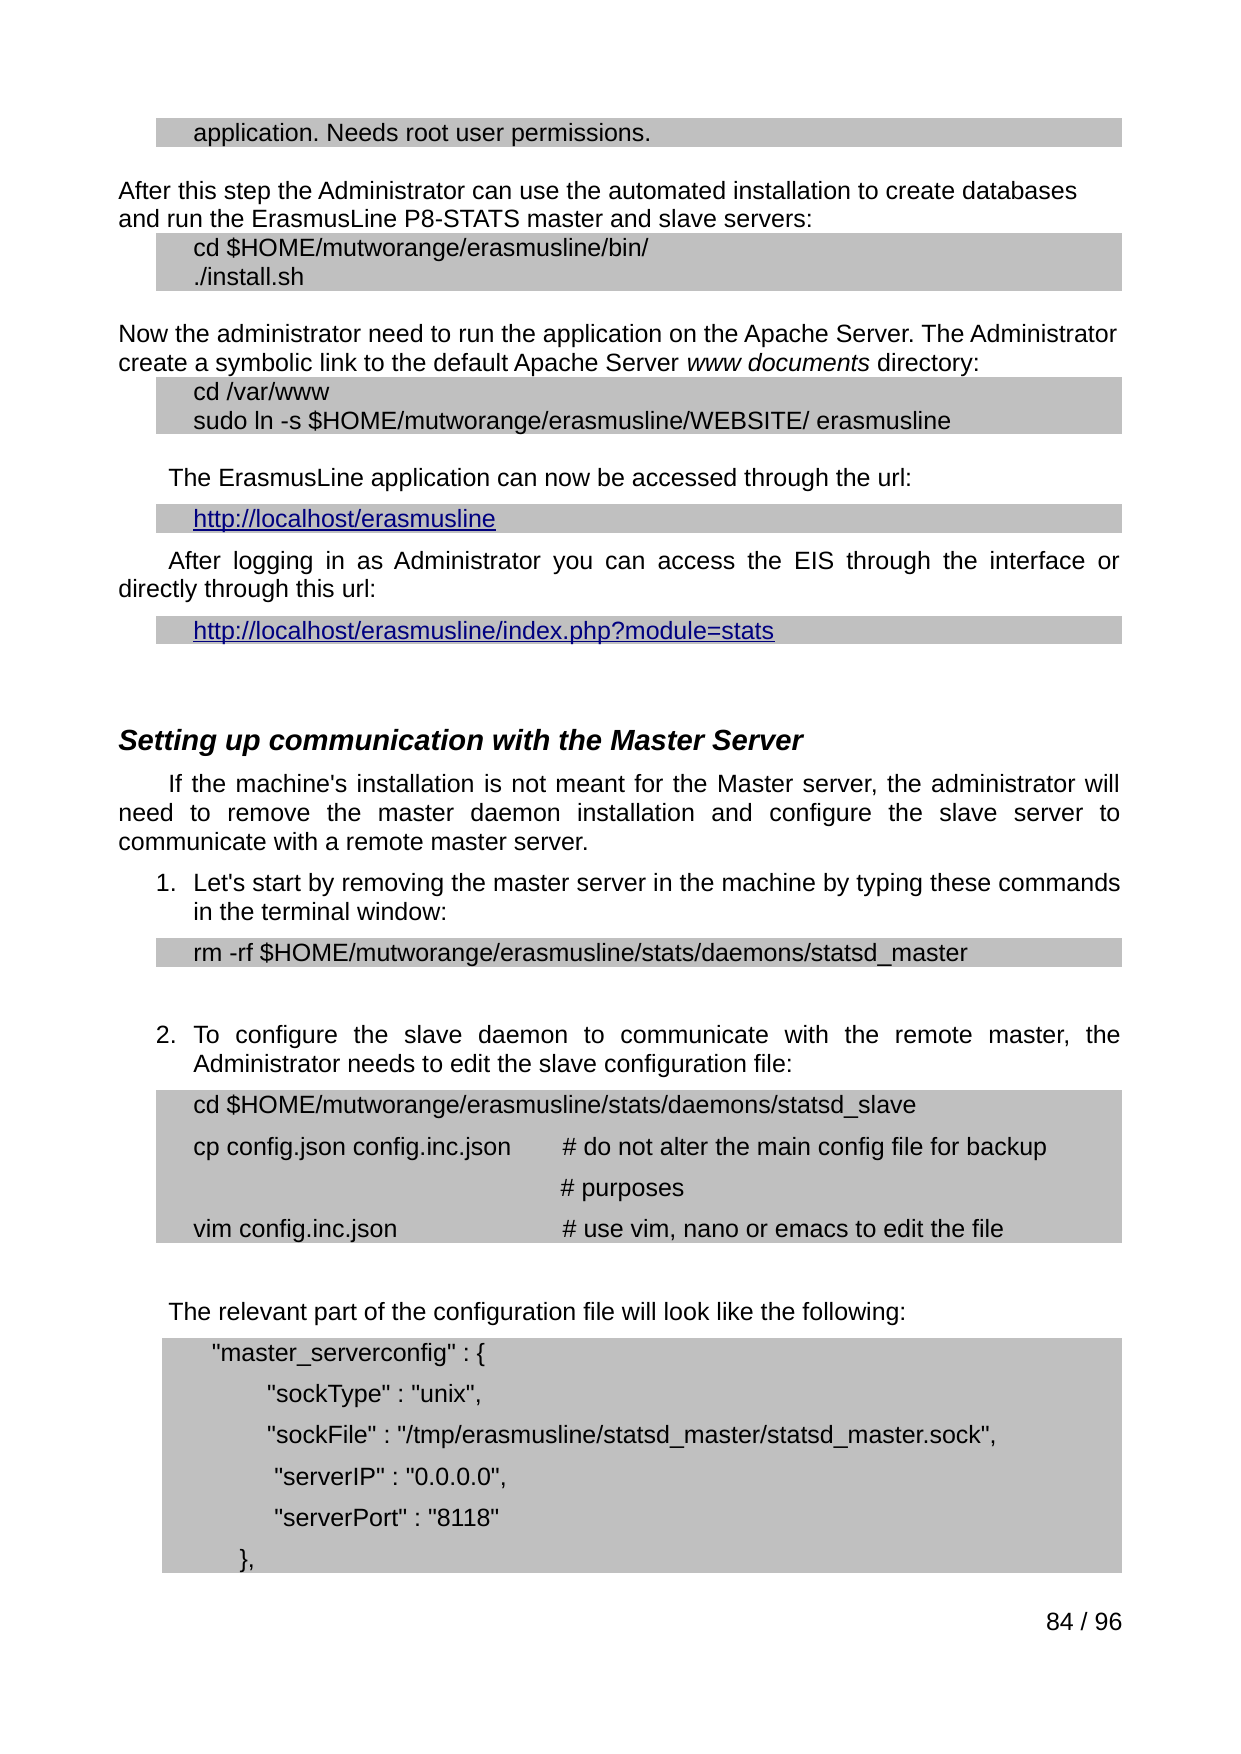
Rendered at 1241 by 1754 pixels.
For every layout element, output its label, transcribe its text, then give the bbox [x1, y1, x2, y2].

list cd $HOME/mutworange/erasmusline/bin/ [156, 233, 1122, 262]
list cp config.json config.inc.json # do not alter the main config file for backup [156, 1132, 1122, 1160]
text "serverIP" : "0.0.0.0", [162, 1462, 1122, 1490]
subtitle Setting up communication with the Master Server [118, 723, 1122, 757]
list vim config.inc.json # use vim, nano or emacs to edit the file [156, 1214, 1122, 1243]
text "serverPort" : "8118" [162, 1503, 1122, 1532]
text The ErasmusLine application can now be accessed through the url: [118, 463, 1122, 492]
text The relevant part of the configuration file will look like the following: [118, 1297, 1122, 1325]
list http://localhost/erasmusline [156, 504, 1122, 533]
text "sockFile" : "/tmp/erasmusline/statsd_master/statsd_master.sock", [162, 1420, 1122, 1449]
list http://localhost/erasmusline/index.php?module=stats [156, 616, 1122, 644]
list ./install.sh [156, 262, 1122, 291]
list cd $HOME/mutworange/erasmusline/stats/daemons/statsd_slave [156, 1090, 1122, 1119]
text "sockType" : "unix", [162, 1379, 1122, 1408]
text If the machine's installation is not meant for the Master server, the administrator will need to remove the master daemon installation and configure the slave server to communicate with a remote master server. [118, 769, 1122, 855]
text Now the administrator need to run the application on the Apache Server. The Administrator create a symbolic link to the default Apache Server www documents directory: [118, 319, 1122, 377]
list # purposes [156, 1173, 1122, 1202]
text }, [162, 1544, 1122, 1573]
text After this step the Administrator can use the automated installation to create databases and run the ErasmusLine P8-STATS master and slave servers: [118, 176, 1122, 233]
list rm -rf $HOME/mutworange/erasmusline/stats/daemons/statsd_master [156, 938, 1122, 967]
list application. Needs root user permissions. [156, 118, 1122, 147]
list To configure the slave daemon to communicate with the remote master, the Administrator needs to edit the slave configuration file: [156, 1020, 1122, 1078]
list Let's start by removing the master server in the machine by typing these commands in the terminal window: [156, 868, 1122, 925]
text "master_serverconfig" : { [162, 1338, 1122, 1367]
list sudo ln -s $HOME/mutworange/erasmusline/WEBSITE/ erasmusline [156, 406, 1122, 434]
text After logging in as Administrator you can access the EIS through the interface or directly through this url: [118, 546, 1122, 603]
list cd /var/www [156, 377, 1122, 406]
